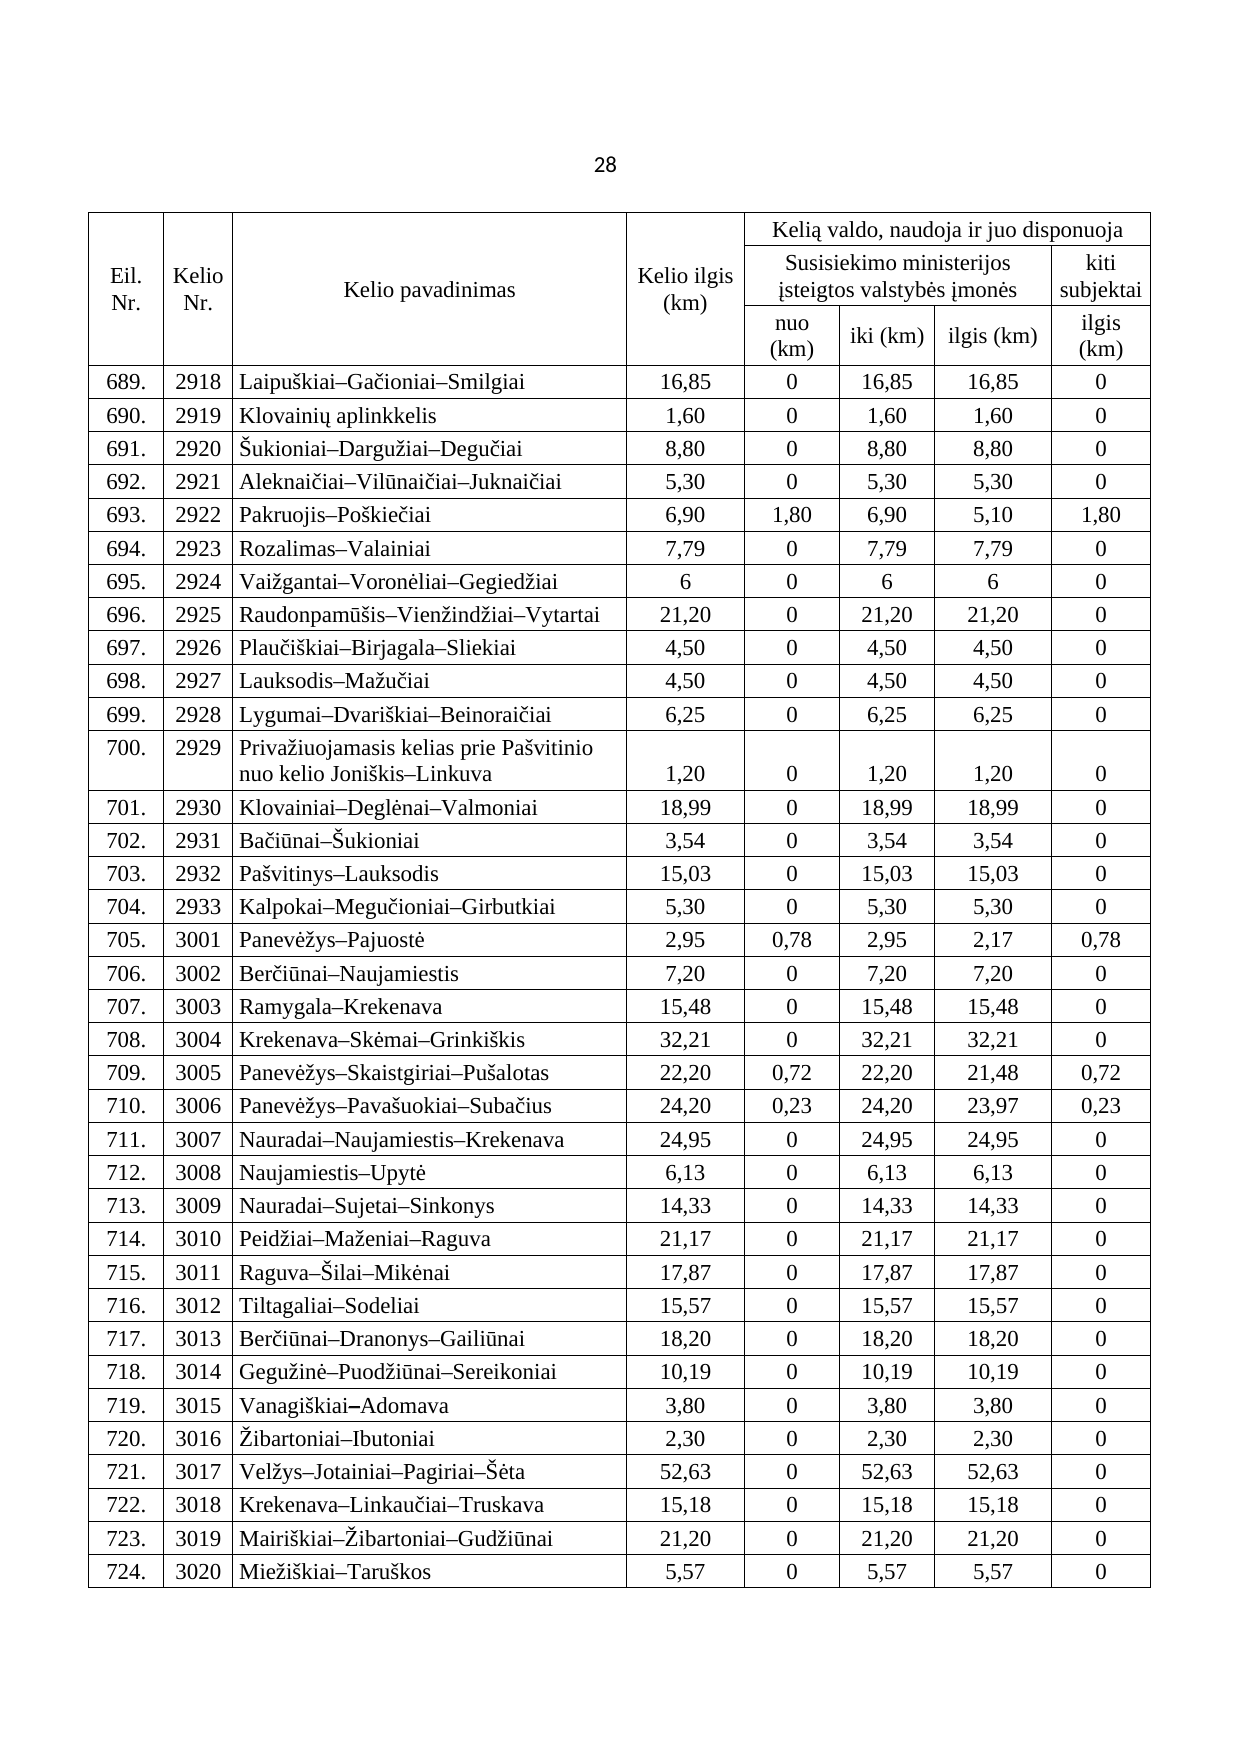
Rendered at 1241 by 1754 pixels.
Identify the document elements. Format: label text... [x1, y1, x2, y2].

table_cell 0,72 [1052, 1056, 1150, 1089]
table_cell 14,33 [627, 1189, 744, 1222]
table_cell 24,95 [627, 1123, 744, 1155]
table_cell 5,30 [840, 465, 934, 497]
table_cell 15,18 [840, 1489, 934, 1521]
table_cell 715. [89, 1256, 163, 1288]
table_cell 16,85 [935, 366, 1051, 398]
table_cell 6,90 [840, 499, 934, 531]
table_cell 5,30 [935, 890, 1051, 922]
table_cell 6 [935, 565, 1051, 597]
table_cell 10,19 [840, 1356, 934, 1388]
table_cell 0 [745, 1223, 839, 1255]
table_cell 5,10 [935, 499, 1051, 531]
table_cell 4,50 [627, 665, 744, 697]
table_cell iki (km) [840, 306, 934, 364]
table_cell 17,87 [840, 1256, 934, 1288]
table_cell 21,20 [935, 1522, 1051, 1554]
table_cell 32,21 [840, 1023, 934, 1055]
table_cell 5,57 [627, 1555, 744, 1587]
table_cell 0 [745, 791, 839, 823]
table_cell 2931 [164, 824, 232, 856]
table_cell 2,95 [627, 924, 744, 956]
table_cell 3002 [164, 957, 232, 989]
table_cell 4,50 [935, 665, 1051, 697]
table_cell 3020 [164, 1555, 232, 1587]
table_cell 21,17 [840, 1223, 934, 1255]
table_cell 21,17 [627, 1223, 744, 1255]
table_cell Nauradai–Sujetai–Sinkonys [233, 1189, 626, 1222]
table_cell 0 [1052, 1289, 1150, 1321]
table_cell 0 [1052, 890, 1150, 922]
table_cell 1,20 [627, 731, 744, 789]
table_cell 6,25 [840, 698, 934, 730]
table_cell 0 [745, 366, 839, 398]
table_cell Laipuškiai–Gačioniai–Smilgiai [233, 366, 626, 398]
table_cell 3,80 [935, 1389, 1051, 1421]
table_cell Privažiuojamasis kelias prie Pašvitinio nuo kelio Joniškis–Linkuva [233, 731, 626, 789]
table_cell 3004 [164, 1023, 232, 1055]
table_cell 0 [1052, 1123, 1150, 1155]
table_cell 6 [627, 565, 744, 597]
table_cell 690. [89, 399, 163, 431]
table_cell 692. [89, 465, 163, 497]
table_cell 21,48 [935, 1056, 1051, 1089]
table_cell 694. [89, 532, 163, 564]
table_cell 713. [89, 1189, 163, 1222]
table_cell 691. [89, 432, 163, 464]
table_cell 720. [89, 1422, 163, 1454]
table_cell 16,85 [627, 366, 744, 398]
table_cell 2920 [164, 432, 232, 464]
table_cell 0 [745, 990, 839, 1022]
table_cell 15,57 [840, 1289, 934, 1321]
table_cell 15,18 [627, 1489, 744, 1521]
table_cell 3015 [164, 1389, 232, 1421]
table_cell 714. [89, 1223, 163, 1255]
table_header Kelio Nr. [164, 213, 232, 364]
table_cell 0 [745, 631, 839, 663]
table_cell 2927 [164, 665, 232, 697]
table_cell 22,20 [627, 1056, 744, 1089]
table_cell 18,99 [627, 791, 744, 823]
table_cell 3019 [164, 1522, 232, 1554]
table_cell 0 [1052, 1356, 1150, 1388]
table_cell 699. [89, 698, 163, 730]
table_cell 0 [1052, 1422, 1150, 1454]
table_cell Berčiūnai–Naujamiestis [233, 957, 626, 989]
table_cell Aleknaičiai–Vilūnaičiai–Juknaičiai [233, 465, 626, 497]
table_cell 5,30 [627, 890, 744, 922]
table_cell 24,20 [840, 1090, 934, 1122]
table_cell 0 [1052, 1223, 1150, 1255]
table_cell 15,48 [627, 990, 744, 1022]
table_cell 0 [1052, 631, 1150, 663]
table_cell Panevėžys–Skaistgiriai–Pušalotas [233, 1056, 626, 1089]
table_cell 0 [745, 1422, 839, 1454]
table_cell 3003 [164, 990, 232, 1022]
table_cell 2,95 [840, 924, 934, 956]
table_cell 710. [89, 1090, 163, 1122]
table_cell 0 [745, 1389, 839, 1421]
table_cell 2926 [164, 631, 232, 663]
table_cell 2918 [164, 366, 232, 398]
table_cell 21,20 [627, 1522, 744, 1554]
table_cell 0 [745, 1189, 839, 1222]
table_cell 32,21 [935, 1023, 1051, 1055]
table_cell 3012 [164, 1289, 232, 1321]
table_cell Vaižgantai–Voronėliai–Gegiedžiai [233, 565, 626, 597]
table_cell 0 [1052, 1489, 1150, 1521]
table_cell 7,20 [840, 957, 934, 989]
table_cell Raguva–Šilai–Mikėnai [233, 1256, 626, 1288]
table_cell 3001 [164, 924, 232, 956]
table_cell 0 [1052, 1555, 1150, 1587]
table_cell 21,20 [840, 1522, 934, 1554]
table_cell 0 [1052, 1023, 1150, 1055]
table_cell 1,80 [745, 499, 839, 531]
table_cell 0 [1052, 1156, 1150, 1188]
table_cell 696. [89, 598, 163, 630]
table_cell 3008 [164, 1156, 232, 1188]
table_cell 5,30 [627, 465, 744, 497]
table_cell 6,13 [935, 1156, 1051, 1188]
table_cell 4,50 [840, 631, 934, 663]
table_cell 7,79 [627, 532, 744, 564]
table_cell 6,13 [627, 1156, 744, 1188]
table_cell 10,19 [935, 1356, 1051, 1388]
table_cell 1,60 [627, 399, 744, 431]
table_cell 0 [745, 890, 839, 922]
table_cell Panevėžys–Pavašuokiai–Subačius [233, 1090, 626, 1122]
table_cell 724. [89, 1555, 163, 1587]
table_cell 1,20 [840, 731, 934, 789]
table_cell 18,99 [935, 791, 1051, 823]
table_cell Nauradai–Naujamiestis–Krekenava [233, 1123, 626, 1155]
table_cell Klovainių aplinkkelis [233, 399, 626, 431]
table_cell 3,80 [627, 1389, 744, 1421]
table_cell 18,20 [627, 1322, 744, 1354]
table_cell 0 [1052, 791, 1150, 823]
table_cell 0 [1052, 824, 1150, 856]
table_cell 2921 [164, 465, 232, 497]
table_cell kiti subjektai [1052, 246, 1150, 305]
table_cell 707. [89, 990, 163, 1022]
table_cell 4,50 [935, 631, 1051, 663]
table_cell 2919 [164, 399, 232, 431]
table_cell 705. [89, 924, 163, 956]
table_cell 709. [89, 1056, 163, 1089]
table_cell 18,20 [840, 1322, 934, 1354]
table_cell 0 [745, 532, 839, 564]
table_cell 7,20 [627, 957, 744, 989]
table_cell 2,30 [627, 1422, 744, 1454]
table_cell ilgis (km) [1052, 306, 1150, 364]
table_cell 0 [1052, 465, 1150, 497]
table_cell 0 [745, 1489, 839, 1521]
table_cell Ramygala–Krekenava [233, 990, 626, 1022]
table_cell Bačiūnai–Šukioniai [233, 824, 626, 856]
table_cell 2928 [164, 698, 232, 730]
table_cell 0 [1052, 1189, 1150, 1222]
table_cell 21,20 [935, 598, 1051, 630]
table_cell 3,80 [840, 1389, 934, 1421]
table_cell ilgis (km) [935, 306, 1051, 364]
table_cell Peidžiai–Maženiai–Raguva [233, 1223, 626, 1255]
table_cell 0 [745, 1522, 839, 1554]
table_cell 689. [89, 366, 163, 398]
table_cell 15,57 [627, 1289, 744, 1321]
table_cell 0 [745, 957, 839, 989]
table_header Kelio ilgis (km) [627, 213, 744, 364]
table_cell 1,60 [935, 399, 1051, 431]
table_cell 0,78 [745, 924, 839, 956]
table_cell 3,54 [627, 824, 744, 856]
table_cell 0,23 [745, 1090, 839, 1122]
table_cell 716. [89, 1289, 163, 1321]
table_cell nuo (km) [745, 306, 839, 364]
table_cell Krekenava–Skėmai–Grinkiškis [233, 1023, 626, 1055]
table_cell 14,33 [935, 1189, 1051, 1222]
table_cell 722. [89, 1489, 163, 1521]
table_cell 24,20 [627, 1090, 744, 1122]
table_cell 718. [89, 1356, 163, 1388]
table_cell 0 [1052, 990, 1150, 1022]
table_cell 2923 [164, 532, 232, 564]
table_cell 3014 [164, 1356, 232, 1388]
table_cell 15,48 [935, 990, 1051, 1022]
table_cell 5,30 [935, 465, 1051, 497]
table_cell 52,63 [840, 1455, 934, 1487]
table_cell 6 [840, 565, 934, 597]
table_cell 2925 [164, 598, 232, 630]
table_cell 6,90 [627, 499, 744, 531]
table_cell 0 [1052, 731, 1150, 789]
table_cell 5,57 [935, 1555, 1051, 1587]
table_cell 693. [89, 499, 163, 531]
table_cell 17,87 [627, 1256, 744, 1288]
table_cell 2932 [164, 857, 232, 889]
table_cell 0 [1052, 1322, 1150, 1354]
table_cell 7,79 [935, 532, 1051, 564]
table_cell 3011 [164, 1256, 232, 1288]
table_cell Lygumai–Dvariškiai–Beinoraičiai [233, 698, 626, 730]
table_cell 0 [1052, 698, 1150, 730]
table_cell 0 [1052, 532, 1150, 564]
table_cell 711. [89, 1123, 163, 1155]
table_cell 698. [89, 665, 163, 697]
table_cell Žibartoniai–Ibutoniai [233, 1422, 626, 1454]
table_cell 21,20 [627, 598, 744, 630]
table_cell Tiltagaliai–Sodeliai [233, 1289, 626, 1321]
table_cell 4,50 [627, 631, 744, 663]
table_cell 5,30 [840, 890, 934, 922]
table_cell 2922 [164, 499, 232, 531]
table_cell 0 [1052, 1256, 1150, 1288]
table_cell 7,20 [935, 957, 1051, 989]
table_cell Susisiekimo ministerijos įsteigtos valstybės įmonės [745, 246, 1051, 305]
table_cell 0 [745, 1455, 839, 1487]
table_cell Šukioniai–Dargužiai–Degučiai [233, 432, 626, 464]
table_cell 0 [745, 698, 839, 730]
table_cell Plaučiškiai–Birjagala–Sliekiai [233, 631, 626, 663]
table_cell 0 [1052, 1522, 1150, 1554]
table_cell Klovainiai–Deglėnai–Valmoniai [233, 791, 626, 823]
table_cell 2924 [164, 565, 232, 597]
table_cell 3005 [164, 1056, 232, 1089]
table_cell 2930 [164, 791, 232, 823]
table_cell 0 [1052, 399, 1150, 431]
table_cell 701. [89, 791, 163, 823]
table_cell 3,54 [935, 824, 1051, 856]
table_cell 0 [1052, 366, 1150, 398]
table_cell 52,63 [627, 1455, 744, 1487]
table_cell 0 [745, 1123, 839, 1155]
table_cell 3009 [164, 1189, 232, 1222]
table_cell 7,79 [840, 532, 934, 564]
table_cell 0 [745, 665, 839, 697]
table_cell 703. [89, 857, 163, 889]
table_cell 0 [745, 1356, 839, 1388]
table_cell Pakruojis–Poškiečiai [233, 499, 626, 531]
table_cell 15,03 [627, 857, 744, 889]
table_cell Lauksodis–Mažučiai [233, 665, 626, 697]
table_cell 1,60 [840, 399, 934, 431]
table_cell 702. [89, 824, 163, 856]
table_cell 0 [745, 857, 839, 889]
table_cell 2,30 [840, 1422, 934, 1454]
table_cell 695. [89, 565, 163, 597]
table_cell 0 [745, 824, 839, 856]
table_cell 24,95 [840, 1123, 934, 1155]
table_cell 719. [89, 1389, 163, 1421]
table_cell 0 [1052, 857, 1150, 889]
table_cell 0 [745, 1322, 839, 1354]
table_cell 8,80 [840, 432, 934, 464]
table_cell 3013 [164, 1322, 232, 1354]
table_cell Berčiūnai–Dranonys–Gailiūnai [233, 1322, 626, 1354]
table_cell 32,21 [627, 1023, 744, 1055]
table_cell 0,23 [1052, 1090, 1150, 1122]
table_cell Mairiškiai–Žibartoniai–Gudžiūnai [233, 1522, 626, 1554]
table_cell 0 [745, 598, 839, 630]
table_cell 3010 [164, 1223, 232, 1255]
table_cell 52,63 [935, 1455, 1051, 1487]
table_cell 700. [89, 731, 163, 789]
table_cell 708. [89, 1023, 163, 1055]
table_cell 1,20 [935, 731, 1051, 789]
table_cell 0 [1052, 1455, 1150, 1487]
table_cell 0 [745, 565, 839, 597]
table_cell 6,25 [627, 698, 744, 730]
table_cell 15,18 [935, 1489, 1051, 1521]
table_cell 0 [745, 1555, 839, 1587]
table_cell 24,95 [935, 1123, 1051, 1155]
table_cell 0 [1052, 957, 1150, 989]
table_cell 2933 [164, 890, 232, 922]
table_cell Miežiškiai–Taruškos [233, 1555, 626, 1587]
table_cell 6,25 [935, 698, 1051, 730]
table_cell 0 [745, 1289, 839, 1321]
table_cell 21,17 [935, 1223, 1051, 1255]
table_cell 0,78 [1052, 924, 1150, 956]
table_header Eil. Nr. [89, 213, 163, 364]
table_cell Raudonpamūšis–Vienžindžiai–Vytartai [233, 598, 626, 630]
table_cell Krekenava–Linkaučiai–Truskava [233, 1489, 626, 1521]
table_cell 0 [1052, 432, 1150, 464]
table_cell 14,33 [840, 1189, 934, 1222]
table_cell 2929 [164, 731, 232, 789]
table_cell Naujamiestis–Upytė [233, 1156, 626, 1188]
table_cell 18,99 [840, 791, 934, 823]
table_cell 0 [1052, 665, 1150, 697]
table_cell 0 [1052, 565, 1150, 597]
table_cell 15,48 [840, 990, 934, 1022]
table_cell Vanagiškiai–Adomava [233, 1389, 626, 1421]
table_header Kelio pavadinimas [233, 213, 626, 364]
table_cell 0 [745, 1156, 839, 1188]
table_cell 717. [89, 1322, 163, 1354]
table_cell 3006 [164, 1090, 232, 1122]
table_cell 21,20 [840, 598, 934, 630]
table_cell 10,19 [627, 1356, 744, 1388]
table_cell 0 [745, 1023, 839, 1055]
table_cell 3016 [164, 1422, 232, 1454]
table_cell 706. [89, 957, 163, 989]
table_cell 712. [89, 1156, 163, 1188]
table_cell 15,57 [935, 1289, 1051, 1321]
table_cell 704. [89, 890, 163, 922]
table_cell 2,30 [935, 1422, 1051, 1454]
table_cell 3018 [164, 1489, 232, 1521]
table_cell 0 [745, 399, 839, 431]
table_cell 6,13 [840, 1156, 934, 1188]
table_cell 4,50 [840, 665, 934, 697]
table_cell 0 [1052, 598, 1150, 630]
table_cell 0 [745, 432, 839, 464]
table_cell 1,80 [1052, 499, 1150, 531]
table_cell 3,54 [840, 824, 934, 856]
table_cell 0 [745, 1256, 839, 1288]
table_cell Velžys–Jotainiai–Pagiriai–Šėta [233, 1455, 626, 1487]
table_cell Rozalimas–Valainiai [233, 532, 626, 564]
table_cell 0 [745, 731, 839, 789]
table_cell 3017 [164, 1455, 232, 1487]
table_cell Pašvitinys–Lauksodis [233, 857, 626, 889]
table_cell 0 [1052, 1389, 1150, 1421]
table_cell 697. [89, 631, 163, 663]
table_cell Gegužinė–Puodžiūnai–Sereikoniai [233, 1356, 626, 1388]
table_cell 5,57 [840, 1555, 934, 1587]
table_cell 0,72 [745, 1056, 839, 1089]
table_cell Panevėžys–Pajuostė [233, 924, 626, 956]
table_cell 8,80 [935, 432, 1051, 464]
table_cell 2,17 [935, 924, 1051, 956]
table_cell 15,03 [935, 857, 1051, 889]
table_cell 23,97 [935, 1090, 1051, 1122]
table_cell 22,20 [840, 1056, 934, 1089]
table_cell Kalpokai–Megučioniai–Girbutkiai [233, 890, 626, 922]
table_cell 16,85 [840, 366, 934, 398]
table_cell 721. [89, 1455, 163, 1487]
table_cell 0 [745, 465, 839, 497]
table_header Kelią valdo, naudoja ir juo disponuoja [745, 213, 1150, 245]
table_cell 18,20 [935, 1322, 1051, 1354]
table_cell 8,80 [627, 432, 744, 464]
table_cell 15,03 [840, 857, 934, 889]
table_cell 17,87 [935, 1256, 1051, 1288]
table_cell 723. [89, 1522, 163, 1554]
table_cell 3007 [164, 1123, 232, 1155]
